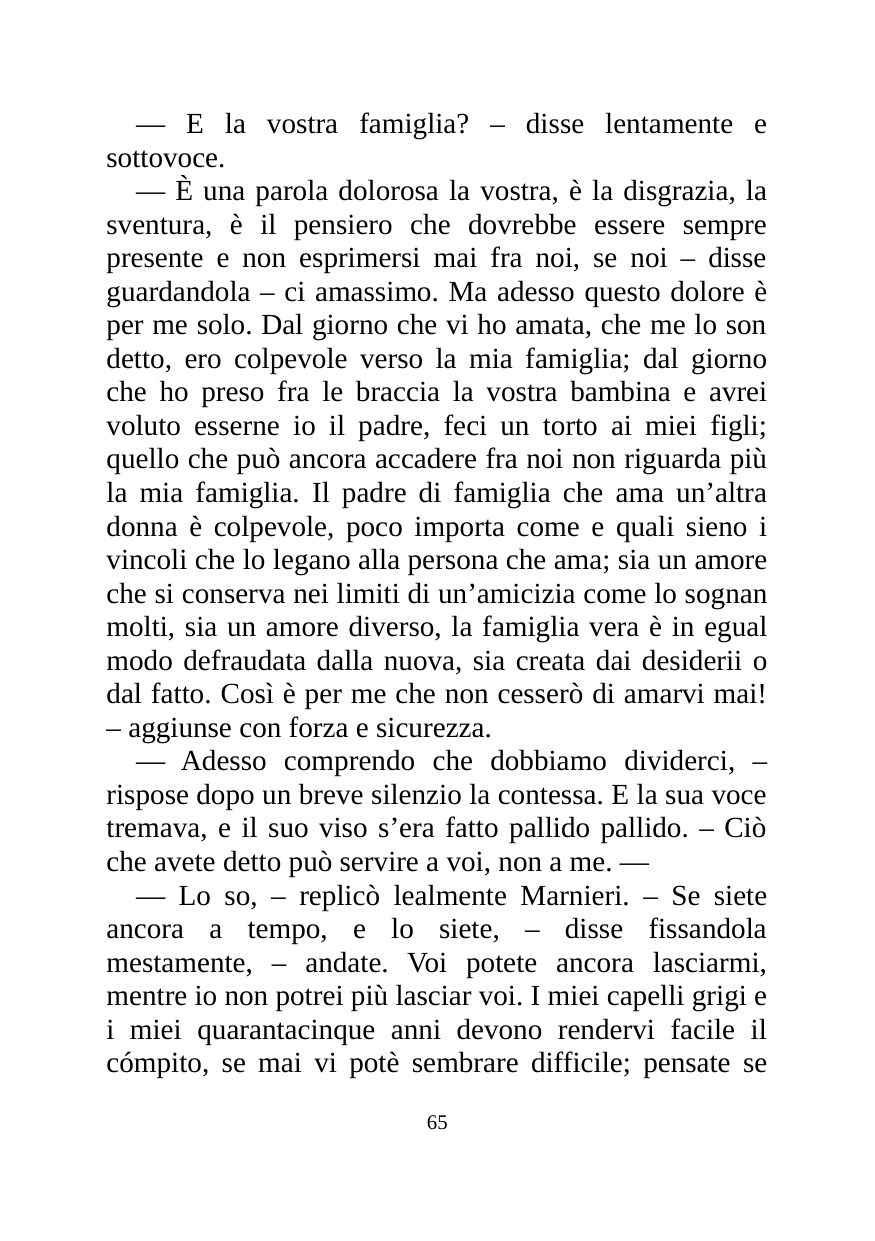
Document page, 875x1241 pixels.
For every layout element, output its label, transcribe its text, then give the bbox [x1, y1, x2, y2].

text — Lo so, – replicò lealmente Marnieri. – Se siete ancora a tempo, e lo siete, – disse fissandola mestamente, – andate. Voi potete ancora lasciarmi, mentre io non potrei più lasciar voi. I miei capelli grigi e i miei quarantacinque anni devono rendervi facile il cómpito, se mai vi potè sembrare difficile; pensate se [106, 878, 768, 1079]
text — È una parola dolorosa la vostra, è la disgrazia, la sventura, è il pensiero che dovrebbe essere sempre presente e non esprimersi mai fra noi, se noi – disse guardandola – ci amassimo. Ma adesso questo dolore è per me solo. Dal giorno che vi ho amata, che me lo son detto, ero colpevole verso la mia famiglia; dal giorno che ho preso fra le braccia la vostra bambina e avrei voluto esserne io il padre, feci un torto ai miei figli; quello che può ancora accadere fra noi non riguarda più la mia famiglia. Il padre di famiglia che ama un’altra donna è colpevole, poco importa come e quali sieno i vincoli che lo legano alla persona che ama; sia un amore che si conserva nei limiti di un’amicizia come lo sognan molti, sia un amore diverso, la famiglia vera è in egual modo defraudata dalla nuova, sia creata dai desiderii o dal fatto. Così è per me che non cesserò di amarvi mai! – aggiunse con forza e sicurezza. [106, 173, 768, 743]
text — Adesso comprendo che dobbiamo dividerci, – rispose dopo un breve silenzio la contessa. E la sua voce tremava, e il suo viso s’era fatto pallido pallido. – Ciò che avete detto può servire a voi, non a me. — [106, 743, 768, 878]
text — E la vostra famiglia? – disse lentamente e sottovoce. [106, 106, 768, 173]
